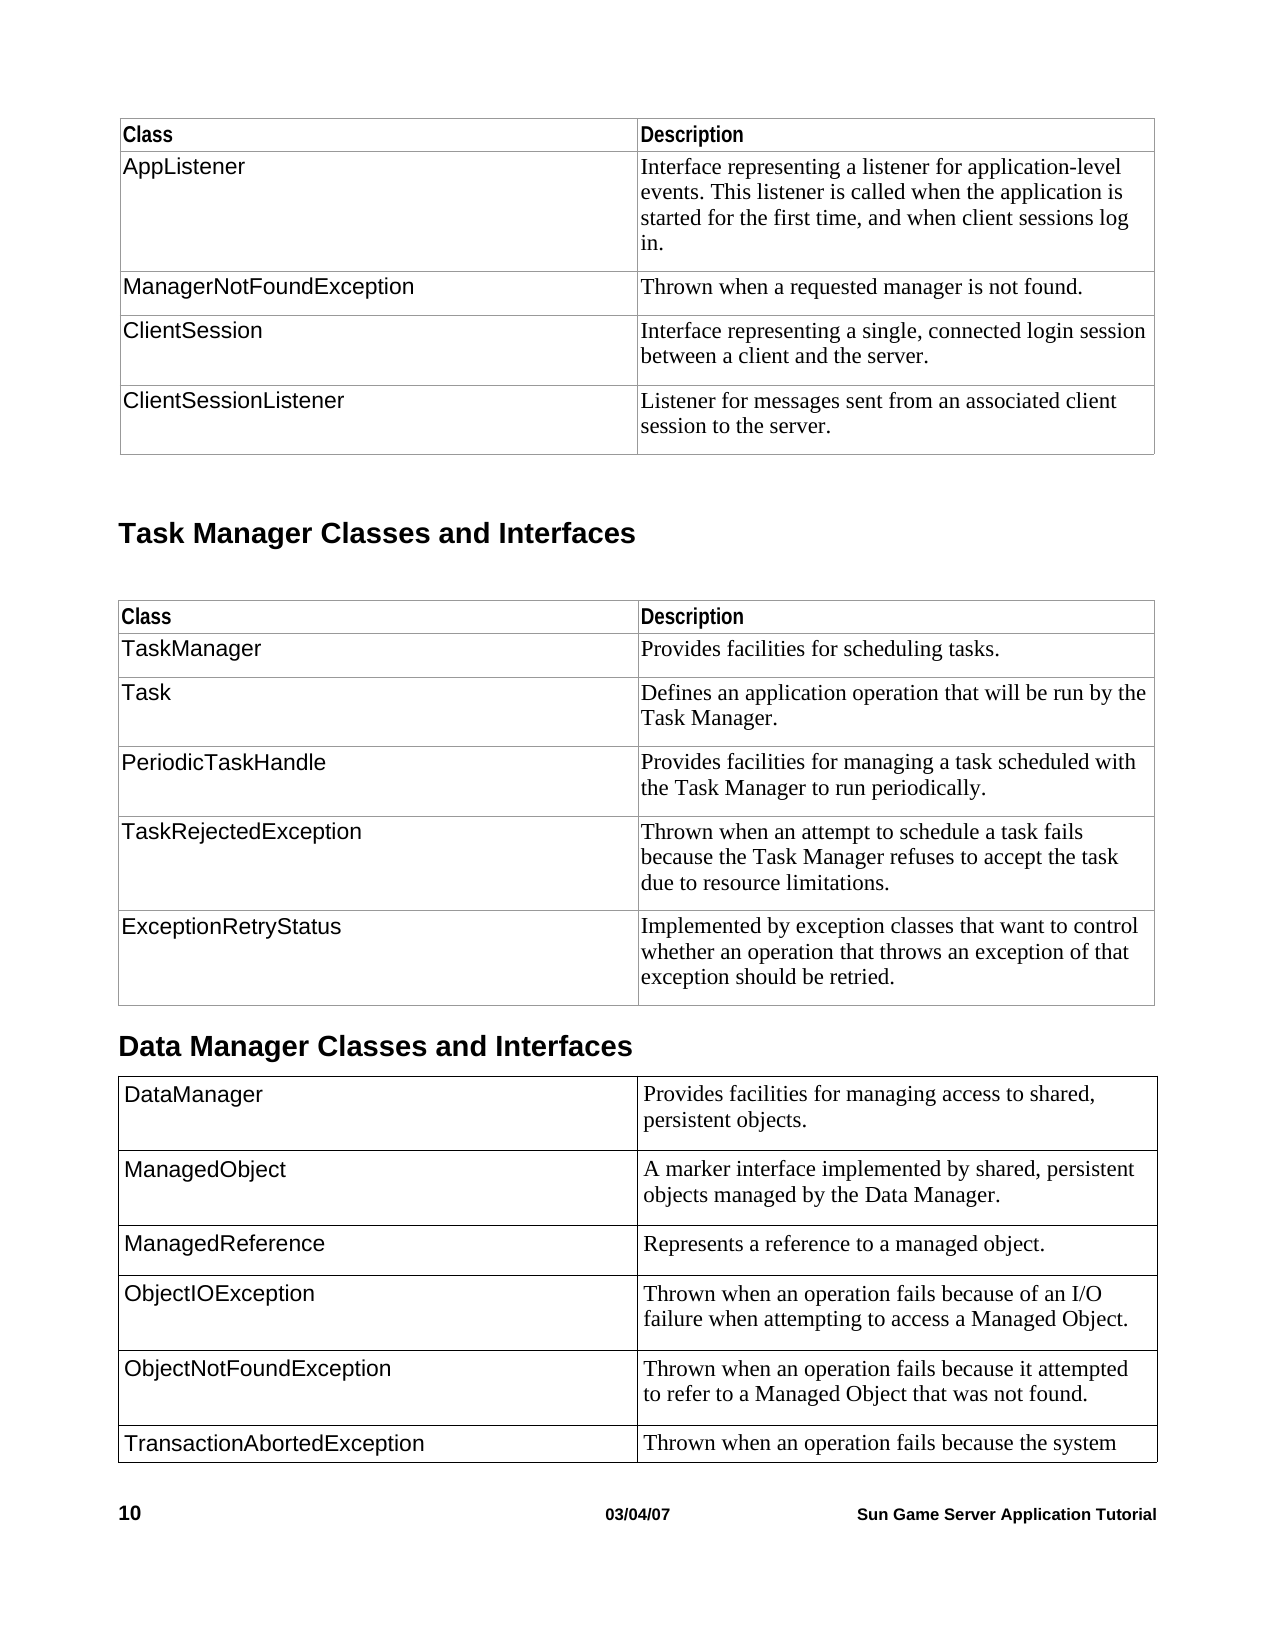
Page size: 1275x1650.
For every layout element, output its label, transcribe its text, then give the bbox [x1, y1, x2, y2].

table_header Class [119, 601, 638, 632]
table_cell Listener for messages sent from an associated client session to the server. [638, 386, 1154, 454]
table_cell TaskRejectedException [119, 817, 638, 910]
table_cell ClientSessionListener [121, 386, 637, 454]
table_cell Defines an application operation that will be run by the Task Manager. [639, 678, 1154, 746]
table_header Class [121, 119, 637, 151]
table_cell ManagedReference [119, 1226, 637, 1275]
table_header Description [638, 119, 1154, 151]
subtitle Data Manager Classes and Interfaces [118, 1030, 1157, 1063]
table_cell A marker interface implemented by shared, persistent objects managed by the Data Manager. [638, 1151, 1157, 1225]
table_cell TaskManager [119, 634, 638, 677]
table_cell ManagedObject [119, 1151, 637, 1225]
table_cell AppListener [121, 152, 637, 271]
table_cell ClientSession [121, 316, 637, 384]
table_header Description [639, 601, 1154, 632]
table_cell Represents a reference to a managed object. [638, 1226, 1157, 1275]
table_cell Implemented by exception classes that want to control whether an operation that throws an exception of that exception should be retried. [639, 911, 1154, 1005]
subtitle Task Manager Classes and Interfaces [118, 517, 1157, 549]
table_cell Thrown when an operation fails because the system [638, 1426, 1157, 1462]
table_header Provides facilities for managing access to shared, persistent objects. [638, 1077, 1157, 1150]
table_cell PeriodicTaskHandle [119, 747, 638, 816]
table_cell Interface representing a listener for application-level events. This listener is called when the application is started for the first time, and when client sessions log in. [638, 152, 1154, 271]
table_cell Thrown when an attempt to schedule a task fails because the Task Manager refuses to accept the task due to resource limitations. [639, 817, 1154, 910]
table_cell ObjectNotFoundException [119, 1351, 637, 1424]
table_cell TransactionAbortedException [119, 1426, 637, 1462]
table_cell Task [119, 678, 638, 746]
table_cell Provides facilities for managing a task scheduled with the Task Manager to run periodically. [639, 747, 1154, 816]
table_cell Thrown when a requested manager is not found. [638, 272, 1154, 315]
table_cell Thrown when an operation fails because of an I/O failure when attempting to access a Managed Object. [638, 1276, 1157, 1350]
table_header DataManager [119, 1077, 637, 1150]
table_cell ObjectIOException [119, 1276, 637, 1350]
table_cell Interface representing a single, connected login session between a client and the server. [638, 316, 1154, 384]
table_cell Thrown when an operation fails because it attempted to refer to a Managed Object that was not found. [638, 1351, 1157, 1424]
table_cell ManagerNotFoundException [121, 272, 637, 315]
table_cell Provides facilities for scheduling tasks. [639, 634, 1154, 677]
table_cell ExceptionRetryStatus [119, 911, 638, 1005]
